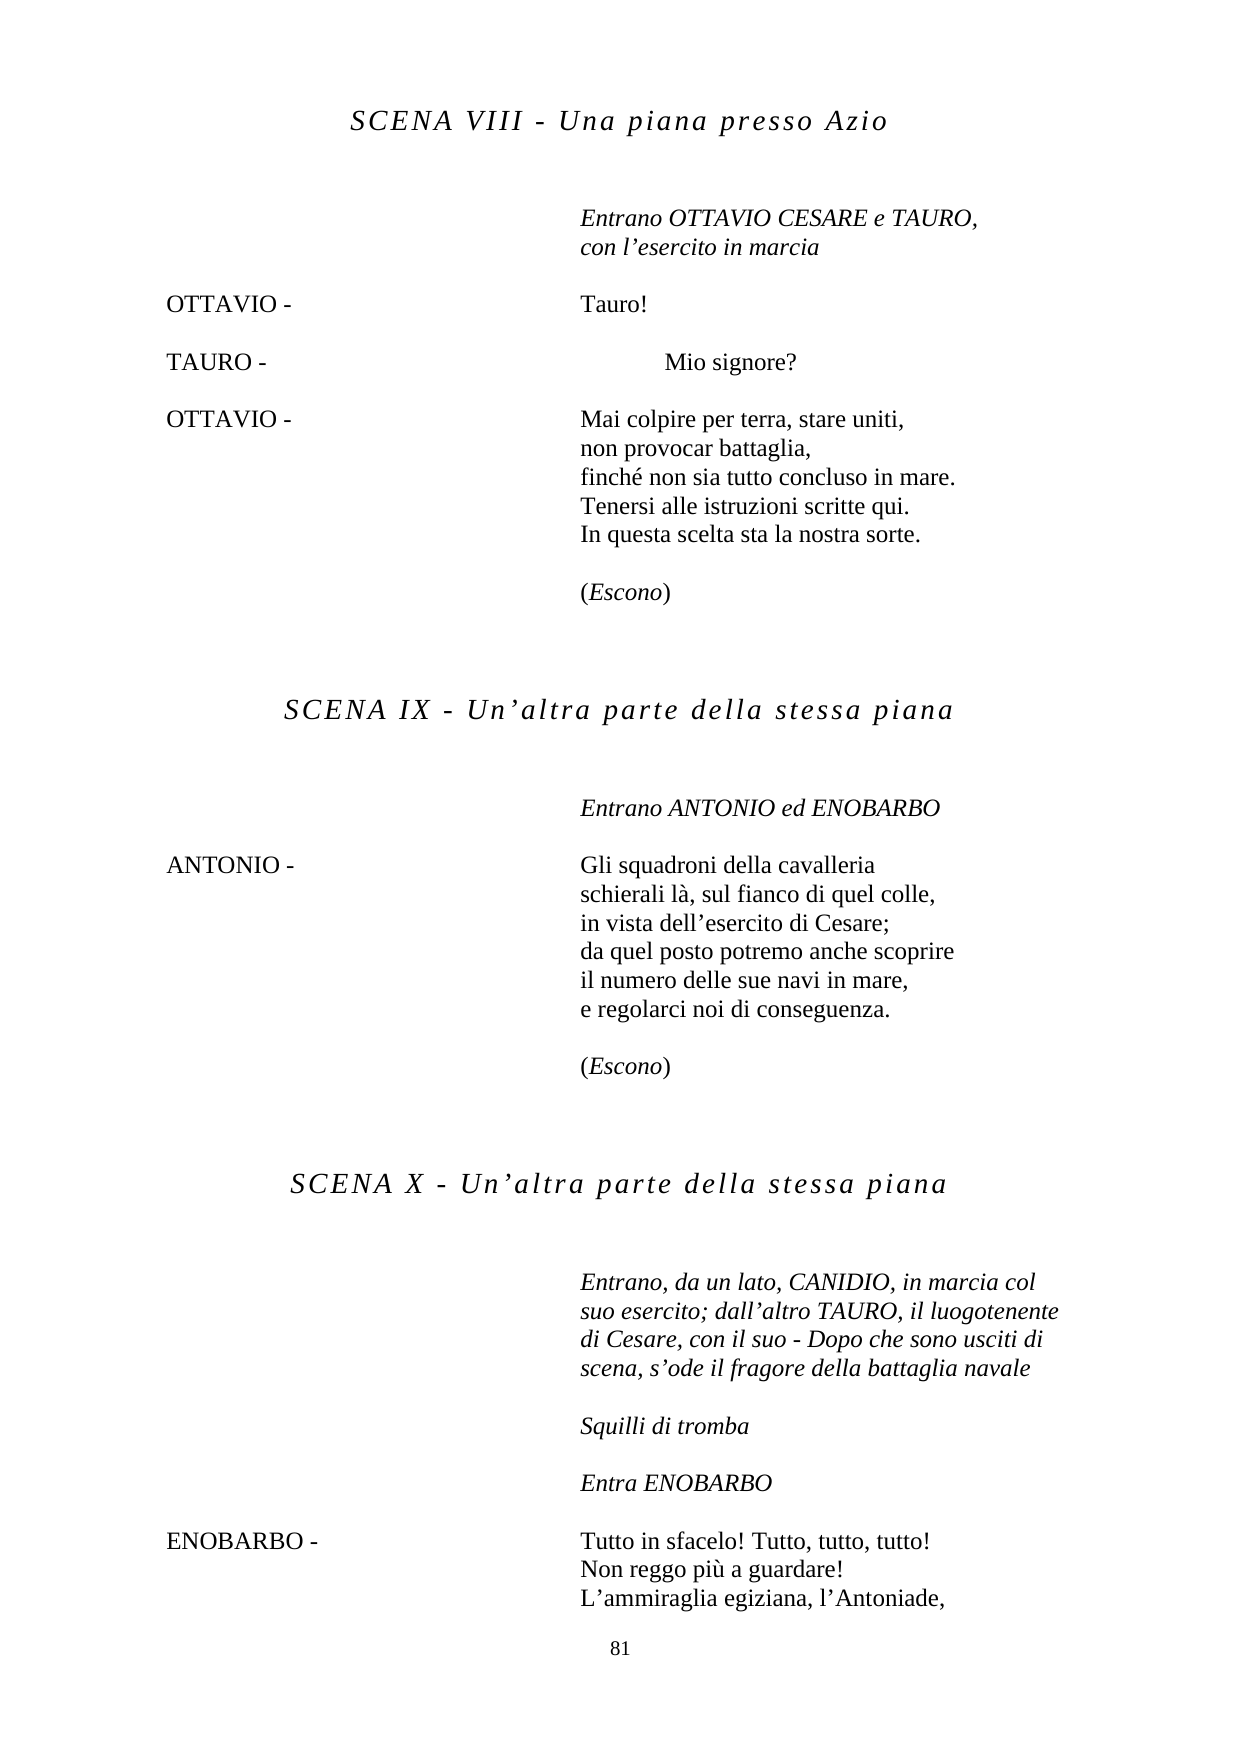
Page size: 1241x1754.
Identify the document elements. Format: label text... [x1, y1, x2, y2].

table_cell [159, 1411, 573, 1468]
table_cell Squilli di tromba [573, 1411, 1082, 1468]
table_cell OTTAVIO - [159, 290, 573, 347]
table_cell Tutto in sfacelo! Tutto, tutto, tutto! Non reggo più a guardare! L’ammiraglia egiziana, l’Antoniade, [573, 1526, 1082, 1612]
table_cell [159, 793, 573, 850]
table_cell ANTONIO - [159, 850, 573, 1051]
table_cell Entra ENOBARBO [573, 1468, 1082, 1526]
table_cell OTTAVIO - [159, 405, 573, 577]
table_header SCENA X - Un’altra parte della stessa piana [159, 1166, 1082, 1267]
table_cell [159, 1267, 573, 1411]
table_cell Entrano OTTAVIO CESARE e TAURO, con l’esercito in marcia [573, 203, 1082, 289]
table_cell [159, 1468, 573, 1526]
table_cell TAURO - [159, 347, 573, 404]
table_cell Gli squadroni della cavalleria schierali là, sul fianco di quel colle, in vista dell’esercito di Cesare; da quel posto potremo anche scoprire il numero delle sue navi in mare, e regolarci noi di conseguenza. [573, 850, 1082, 1051]
table_cell Entrano, da un lato, CANIDIO, in marcia col suo esercito; dall’altro TAURO, il luogotenente di Cesare, con il suo - Dopo che sono usciti di scena, s’ode il fragore della battaglia navale [573, 1267, 1082, 1411]
table_cell Tauro! [573, 290, 1082, 347]
table_cell [159, 203, 573, 289]
table_header SCENA VIII - Una piana presso Azio [159, 103, 1082, 203]
table_cell Entrano ANTONIO ed ENOBARBO [573, 793, 1082, 850]
table_cell [159, 577, 573, 606]
table_cell (Escono) [573, 1051, 1082, 1080]
table_header SCENA IX - Un’altra parte della stessa piana [159, 692, 1082, 793]
table_cell Mio signore? [573, 347, 1082, 404]
table_cell (Escono) [573, 577, 1082, 606]
table_cell ENOBARBO - [159, 1526, 573, 1612]
table_cell Mai colpire per terra, stare uniti, non provocar battaglia, finché non sia tutto concluso in mare. Tenersi alle istruzioni scritte qui. In questa scelta sta la nostra sorte. [573, 405, 1082, 577]
table_cell [159, 1051, 573, 1080]
